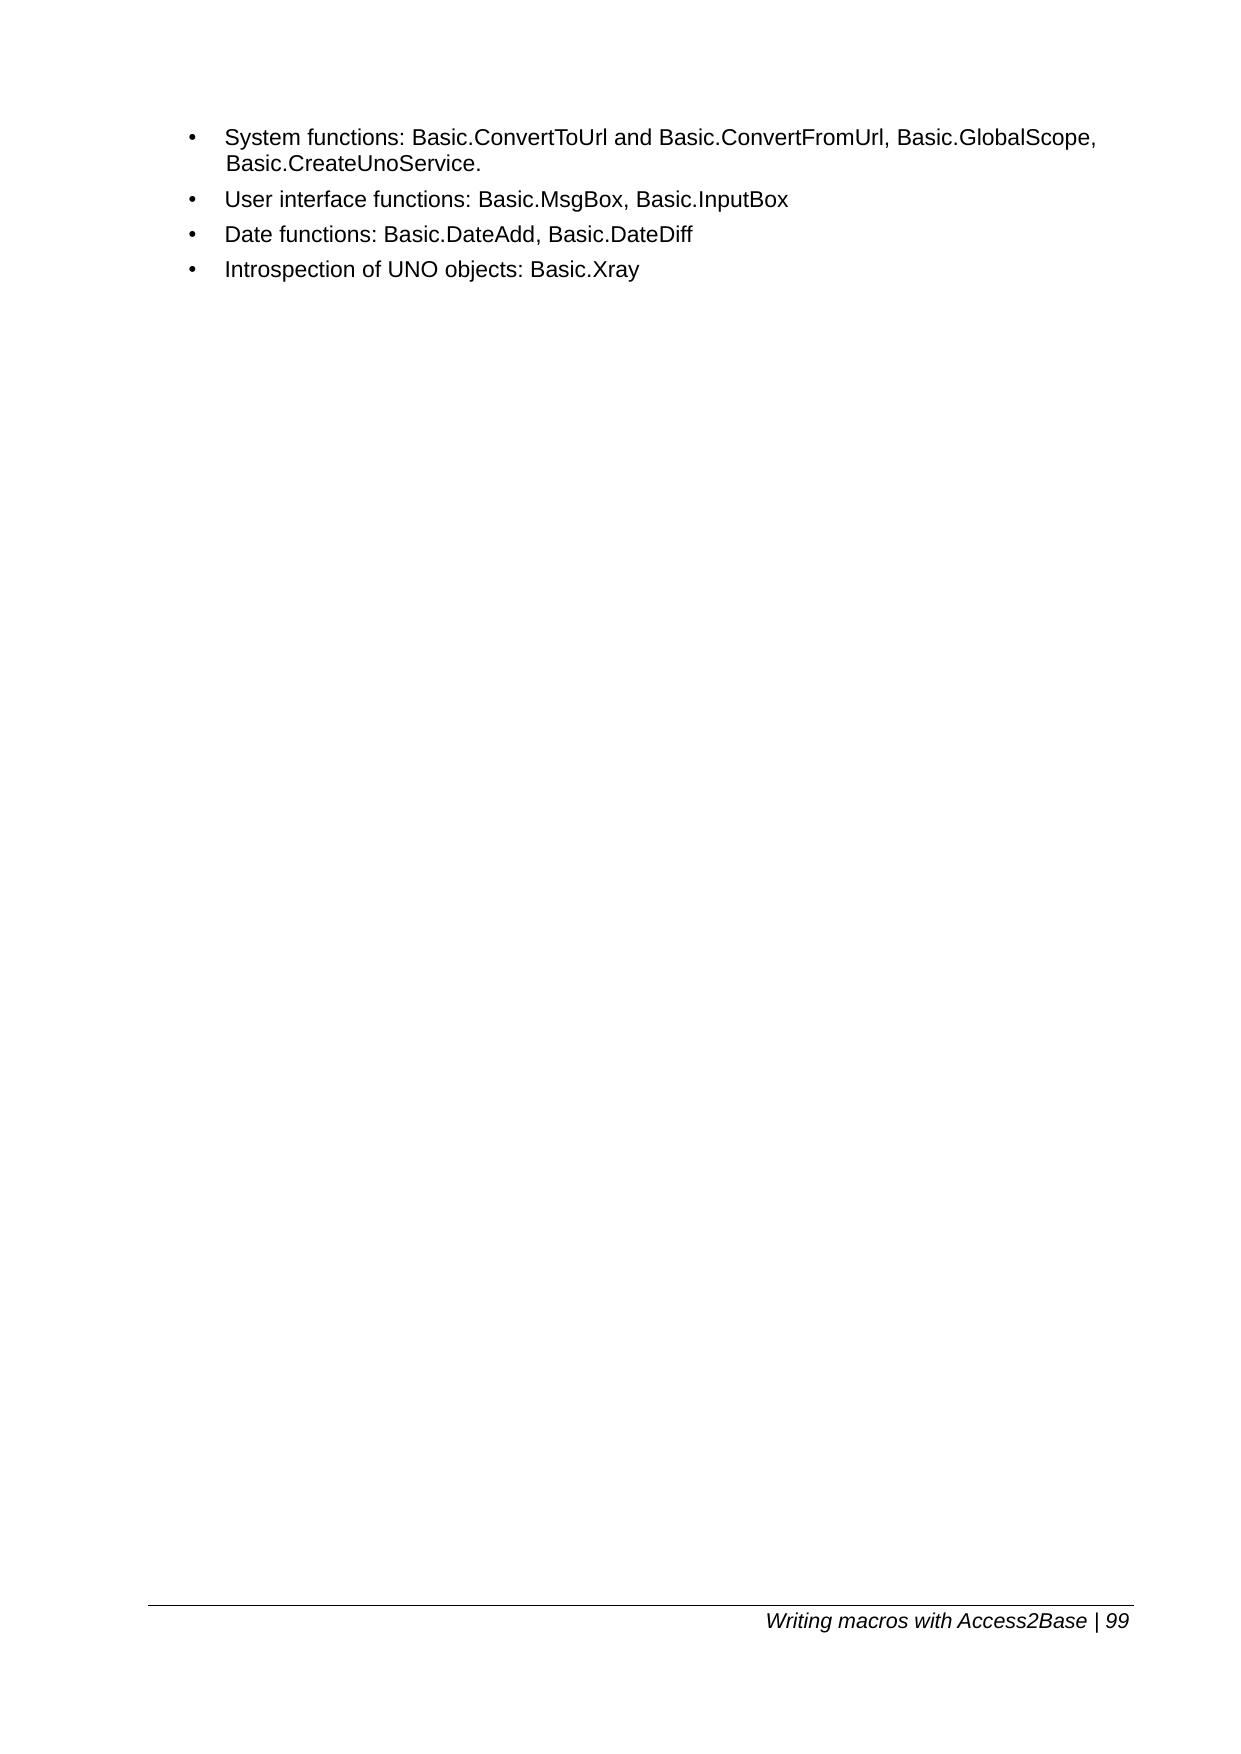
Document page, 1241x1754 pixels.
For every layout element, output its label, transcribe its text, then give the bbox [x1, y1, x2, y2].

list System functions: Basic.ConvertToUrl and Basic.ConvertFromUrl, Basic.GlobalScope, Basic.CreateUnoService. [185, 121, 1134, 177]
list Introspection of UNO objects: Basic.Xray [185, 253, 1134, 285]
list Date functions: Basic.DateAdd, Basic.DateDiff [185, 218, 1134, 247]
list User interface functions: Basic.MsgBox, Basic.InputBox [185, 183, 1134, 212]
